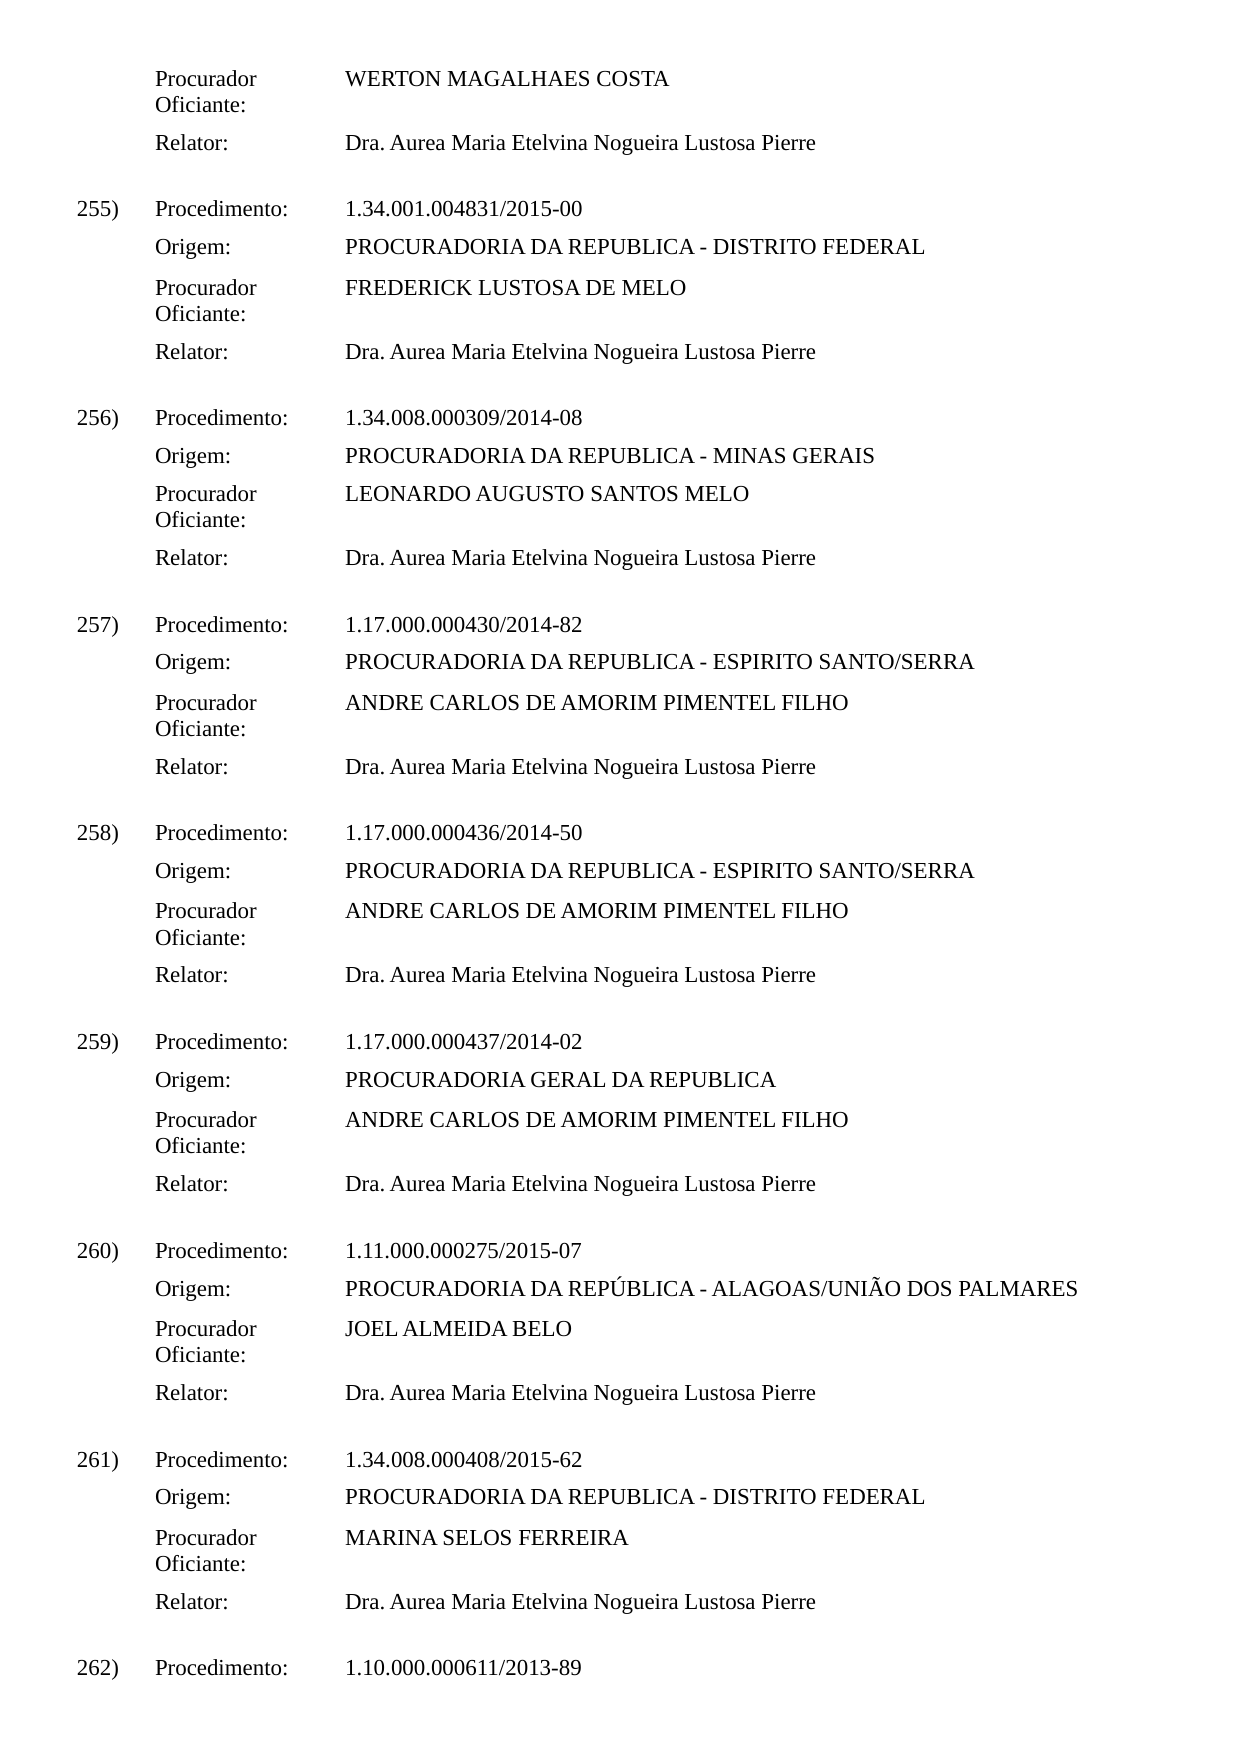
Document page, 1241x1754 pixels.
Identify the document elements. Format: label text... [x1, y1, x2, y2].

table_cell [71, 683, 149, 747]
table_header Procedimento: [149, 399, 339, 436]
table_cell [71, 228, 149, 268]
table_cell Relator: [149, 956, 339, 996]
table_header 1.34.008.000408/2015-62 [339, 1440, 1181, 1478]
table_cell [71, 474, 149, 538]
table_cell Origem: [149, 1269, 339, 1309]
table_header 1.17.000.000437/2014-02 [339, 1023, 1181, 1060]
table_header 257) [71, 605, 149, 643]
table_cell Relator: [149, 1582, 339, 1622]
table_cell [71, 436, 149, 474]
table_cell JOEL ALMEIDA BELO [339, 1309, 1181, 1373]
table_header Procedimento: [149, 1023, 339, 1060]
table_cell [71, 1373, 149, 1413]
table_cell Dra. Aurea Maria Etelvina Nogueira Lustosa Pierre [339, 332, 1181, 372]
table_cell Dra. Aurea Maria Etelvina Nogueira Lustosa Pierre [339, 538, 1181, 576]
table_header 255) [71, 190, 149, 228]
table_cell FREDERICK LUSTOSA DE MELO [339, 268, 1181, 332]
table_cell WERTON MAGALHAES COSTA [339, 59, 1181, 123]
table_cell [71, 332, 149, 372]
table_cell Origem: [149, 643, 339, 683]
table_cell PROCURADORIA DA REPUBLICA - ESPIRITO SANTO/SERRA [339, 643, 1181, 683]
table_cell LEONARDO AUGUSTO SANTOS MELO [339, 474, 1181, 538]
table_cell PROCURADORIA DA REPUBLICA - ESPIRITO SANTO/SERRA [339, 851, 1181, 892]
table_cell [71, 956, 149, 996]
table_cell PROCURADORIA DA REPUBLICA - MINAS GERAIS [339, 436, 1181, 474]
table_header 1.34.001.004831/2015-00 [339, 190, 1181, 228]
table_header Procedimento: [149, 1440, 339, 1478]
table_cell ANDRE CARLOS DE AMORIM PIMENTEL FILHO [339, 683, 1181, 747]
table_cell Origem: [149, 851, 339, 892]
table_cell Relator: [149, 747, 339, 787]
table_header 256) [71, 399, 149, 436]
table_cell [71, 538, 149, 576]
table_cell [71, 1518, 149, 1582]
table_cell Procurador Oficiante: [149, 474, 339, 538]
table_cell [71, 851, 149, 892]
table_header 1.11.000.000275/2015-07 [339, 1231, 1181, 1269]
table_cell Origem: [149, 228, 339, 268]
table_cell Relator: [149, 123, 339, 161]
table_cell ANDRE CARLOS DE AMORIM PIMENTEL FILHO [339, 1100, 1181, 1164]
table_cell Procurador Oficiante: [149, 1309, 339, 1373]
table_cell [71, 1269, 149, 1309]
table_cell Procurador Oficiante: [149, 268, 339, 332]
table_cell [71, 892, 149, 956]
table_cell Procurador Oficiante: [149, 683, 339, 747]
table_header 1.17.000.000430/2014-82 [339, 605, 1181, 643]
table_cell PROCURADORIA GERAL DA REPUBLICA [339, 1060, 1181, 1100]
table_cell MARINA SELOS FERREIRA [339, 1518, 1181, 1582]
table_cell [71, 1165, 149, 1205]
table_cell Origem: [149, 436, 339, 474]
table_header Procedimento: [149, 190, 339, 228]
table_cell [71, 1582, 149, 1622]
table_cell [71, 59, 149, 123]
table_cell Dra. Aurea Maria Etelvina Nogueira Lustosa Pierre [339, 747, 1181, 787]
table_cell Procurador Oficiante: [149, 59, 339, 123]
table_cell Dra. Aurea Maria Etelvina Nogueira Lustosa Pierre [339, 956, 1181, 996]
table_cell Origem: [149, 1478, 339, 1518]
table_cell [71, 268, 149, 332]
table_cell Dra. Aurea Maria Etelvina Nogueira Lustosa Pierre [339, 1373, 1181, 1413]
table_header 1.17.000.000436/2014-50 [339, 814, 1181, 851]
table_cell Procurador Oficiante: [149, 1100, 339, 1164]
table_cell Relator: [149, 538, 339, 576]
table_cell [71, 1060, 149, 1100]
table_header 1.10.000.000611/2013-89 [339, 1649, 1181, 1686]
table_header Procedimento: [149, 1649, 339, 1686]
table_header Procedimento: [149, 1231, 339, 1269]
table_cell [71, 643, 149, 683]
table_cell Relator: [149, 1165, 339, 1205]
table_cell [71, 747, 149, 787]
table_cell PROCURADORIA DA REPUBLICA - DISTRITO FEDERAL [339, 228, 1181, 268]
table_header Procedimento: [149, 814, 339, 851]
table_cell Origem: [149, 1060, 339, 1100]
table_cell [71, 1100, 149, 1164]
table_cell Relator: [149, 332, 339, 372]
table_header 261) [71, 1440, 149, 1478]
table_cell [71, 1309, 149, 1373]
table_header 262) [71, 1649, 149, 1686]
table_cell PROCURADORIA DA REPÚBLICA - ALAGOAS/UNIÃO DOS PALMARES [339, 1269, 1181, 1309]
table_cell ANDRE CARLOS DE AMORIM PIMENTEL FILHO [339, 892, 1181, 956]
table_header 259) [71, 1023, 149, 1060]
table_cell Procurador Oficiante: [149, 892, 339, 956]
table_cell Relator: [149, 1373, 339, 1413]
table_cell [71, 123, 149, 161]
table_cell Dra. Aurea Maria Etelvina Nogueira Lustosa Pierre [339, 123, 1181, 161]
table_cell [71, 1478, 149, 1518]
table_cell Dra. Aurea Maria Etelvina Nogueira Lustosa Pierre [339, 1582, 1181, 1622]
table_header 260) [71, 1231, 149, 1269]
table_header Procedimento: [149, 605, 339, 643]
table_cell Dra. Aurea Maria Etelvina Nogueira Lustosa Pierre [339, 1165, 1181, 1205]
table_cell PROCURADORIA DA REPUBLICA - DISTRITO FEDERAL [339, 1478, 1181, 1518]
table_header 1.34.008.000309/2014-08 [339, 399, 1181, 436]
table_header 258) [71, 814, 149, 851]
table_cell Procurador Oficiante: [149, 1518, 339, 1582]
